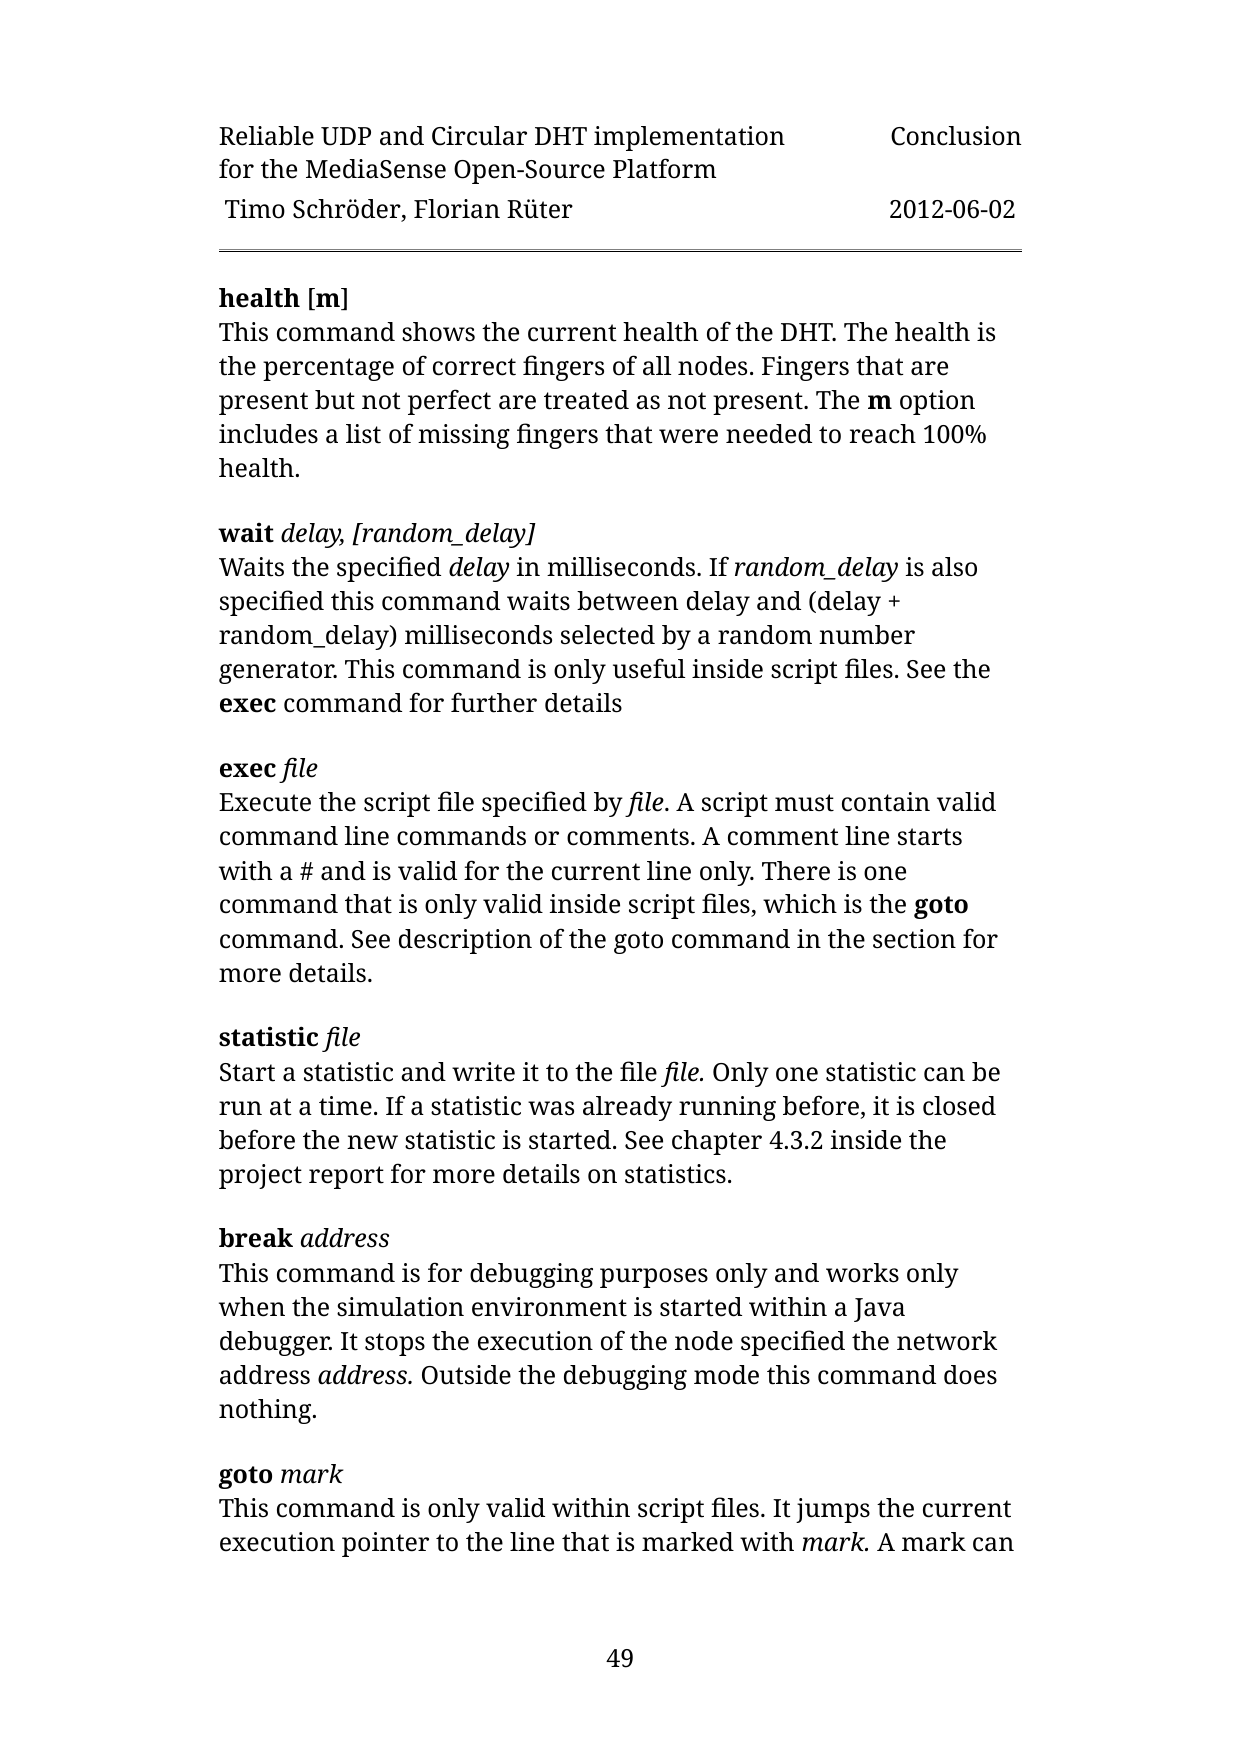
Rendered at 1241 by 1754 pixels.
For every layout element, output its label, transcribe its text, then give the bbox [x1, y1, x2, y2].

text break address This command is for debugging purposes only and works only when the simulation environment is started within a Java debugger. It stops the execution of the node specified the network address address. Outside the debugging mode this command does nothing. [218, 1221, 1022, 1426]
text goto mark This command is only valid within script files. It jumps the current execution pointer to the line that is marked with mark. A mark can [218, 1456, 1022, 1558]
text statistic file Start a statistic and write it to the file file. Only one statistic can be run at a time. If a statistic was already running before, it is closed before the new statistic is started. See chapter 4.3.2 inside the project report for more details on statistics. [218, 1020, 1022, 1190]
text health [m] This command shows the current health of the DHT. The health is the percentage of correct fingers of all nodes. Fingers that are present but not perfect are treated as not present. The m option includes a list of missing fingers that were needed to reach 100% health. [218, 281, 1022, 485]
text exec file Execute the script file specified by file. A script must contain valid command line commands or comments. A comment line starts with a # and is valid for the current line only. There is one command that is only valid inside script files, which is the goto command. See description of the goto command in the section for more details. [218, 751, 1022, 989]
text wait delay, [random_delay] Waits the specified delay in milliseconds. If random_delay is also specified this command waits between delay and (delay + random_delay) milliseconds selected by a random number generator. This command is only useful inside script files. See the exec command for further details [218, 516, 1022, 720]
